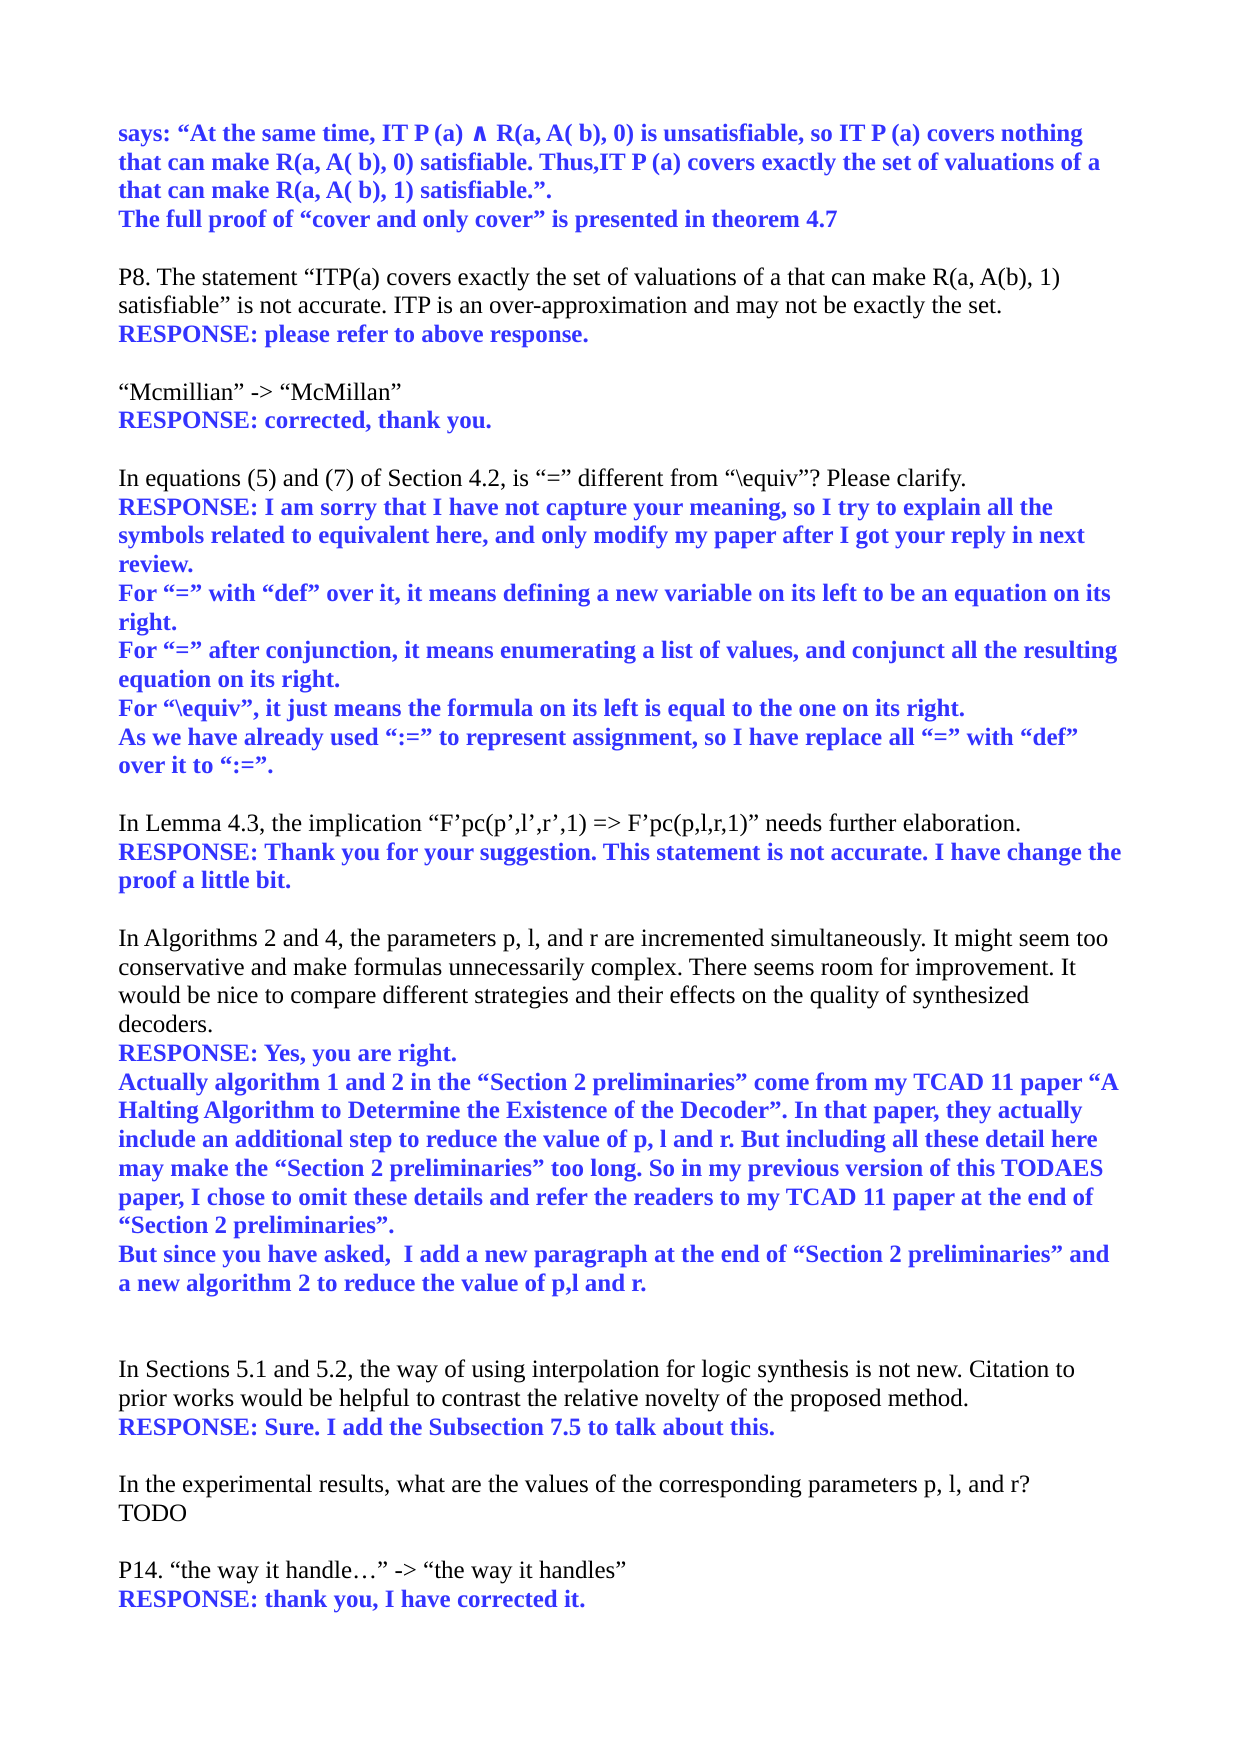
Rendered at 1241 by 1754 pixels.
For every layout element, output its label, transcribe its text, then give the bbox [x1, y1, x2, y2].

text RESPONSE: Yes, you are right. [118, 1038, 1122, 1067]
text “Mcmillian” -> “McMillan” [118, 377, 1122, 406]
text says: “At the same time, IT P (a) ∧ R(a, A( b), 0) is unsatisfiable, so IT P (a) covers nothing that can make R(a, A( b), 0) satisfiable. Thus,IT P (a) covers exactly the set of valuations of a that can make R(a, A( b), 1) satisfiable.”. [118, 118, 1122, 204]
text P8. The statement “ITP(a) covers exactly the set of valuations of a that can make R(a, A(b), 1) satisfiable” is not accurate. ITP is an over-approximation and may not be exactly the set. [118, 262, 1122, 319]
text TODO [118, 1498, 1122, 1527]
text In the experimental results, what are the values of the corresponding parameters p, l, and r? [118, 1469, 1122, 1498]
text Actually algorithm 1 and 2 in the “Section 2 preliminaries” come from my TCAD 11 paper “A Halting Algorithm to Determine the Existence of the Decoder”. In that paper, they actually include an additional step to reduce the value of p, l and r. But including all these detail here may make the “Section 2 preliminaries” too long. So in my previous version of this TODAES paper, I chose to omit these details and refer the readers to my TCAD 11 paper at the end of “Section 2 preliminaries”. [118, 1067, 1122, 1239]
text RESPONSE: Thank you for your suggestion. This statement is not accurate. I have change the proof a little bit. [118, 837, 1122, 894]
text But since you have asked, I add a new paragraph at the end of “Section 2 preliminaries” and a new algorithm 2 to reduce the value of p,l and r. [118, 1239, 1122, 1297]
text P14. “the way it handle…” -> “the way it handles” [118, 1556, 1122, 1584]
text For “=” with “def” over it, it means defining a new variable on its left to be an equation on its right. [118, 578, 1122, 636]
text For “\equiv”, it just means the formula on its left is equal to the one on its right. [118, 693, 1122, 722]
text RESPONSE: thank you, I have corrected it. [118, 1584, 1122, 1613]
text In Sections 5.1 and 5.2, the way of using interpolation for logic synthesis is not new. Citation to prior works would be helpful to contrast the relative novelty of the proposed method. [118, 1354, 1122, 1412]
text RESPONSE: please refer to above response. [118, 319, 1122, 348]
text As we have already used “:=” to represent assignment, so I have replace all “=” with “def” over it to “:=”. [118, 722, 1122, 779]
text In equations (5) and (7) of Section 4.2, is “=” different from “\equiv”? Please clarify. [118, 463, 1122, 492]
text RESPONSE: I am sorry that I have not capture your meaning, so I try to explain all the symbols related to equivalent here, and only modify my paper after I got your reply in next review. [118, 492, 1122, 578]
text For “=” after conjunction, it means enumerating a list of values, and conjunct all the resulting equation on its right. [118, 636, 1122, 693]
text The full proof of “cover and only cover” is presented in theorem 4.7 [118, 204, 1122, 233]
text In Algorithms 2 and 4, the parameters p, l, and r are incremented simultaneously. It might seem too conservative and make formulas unnecessarily complex. There seems room for improvement. It would be nice to compare different strategies and their effects on the quality of synthesized decoders. [118, 923, 1122, 1038]
text RESPONSE: corrected, thank you. [118, 406, 1122, 434]
text RESPONSE: Sure. I add the Subsection 7.5 to talk about this. [118, 1412, 1122, 1441]
text In Lemma 4.3, the implication “F’pc(p’,l’,r’,1) => F’pc(p,l,r,1)” needs further elaboration. [118, 808, 1122, 837]
